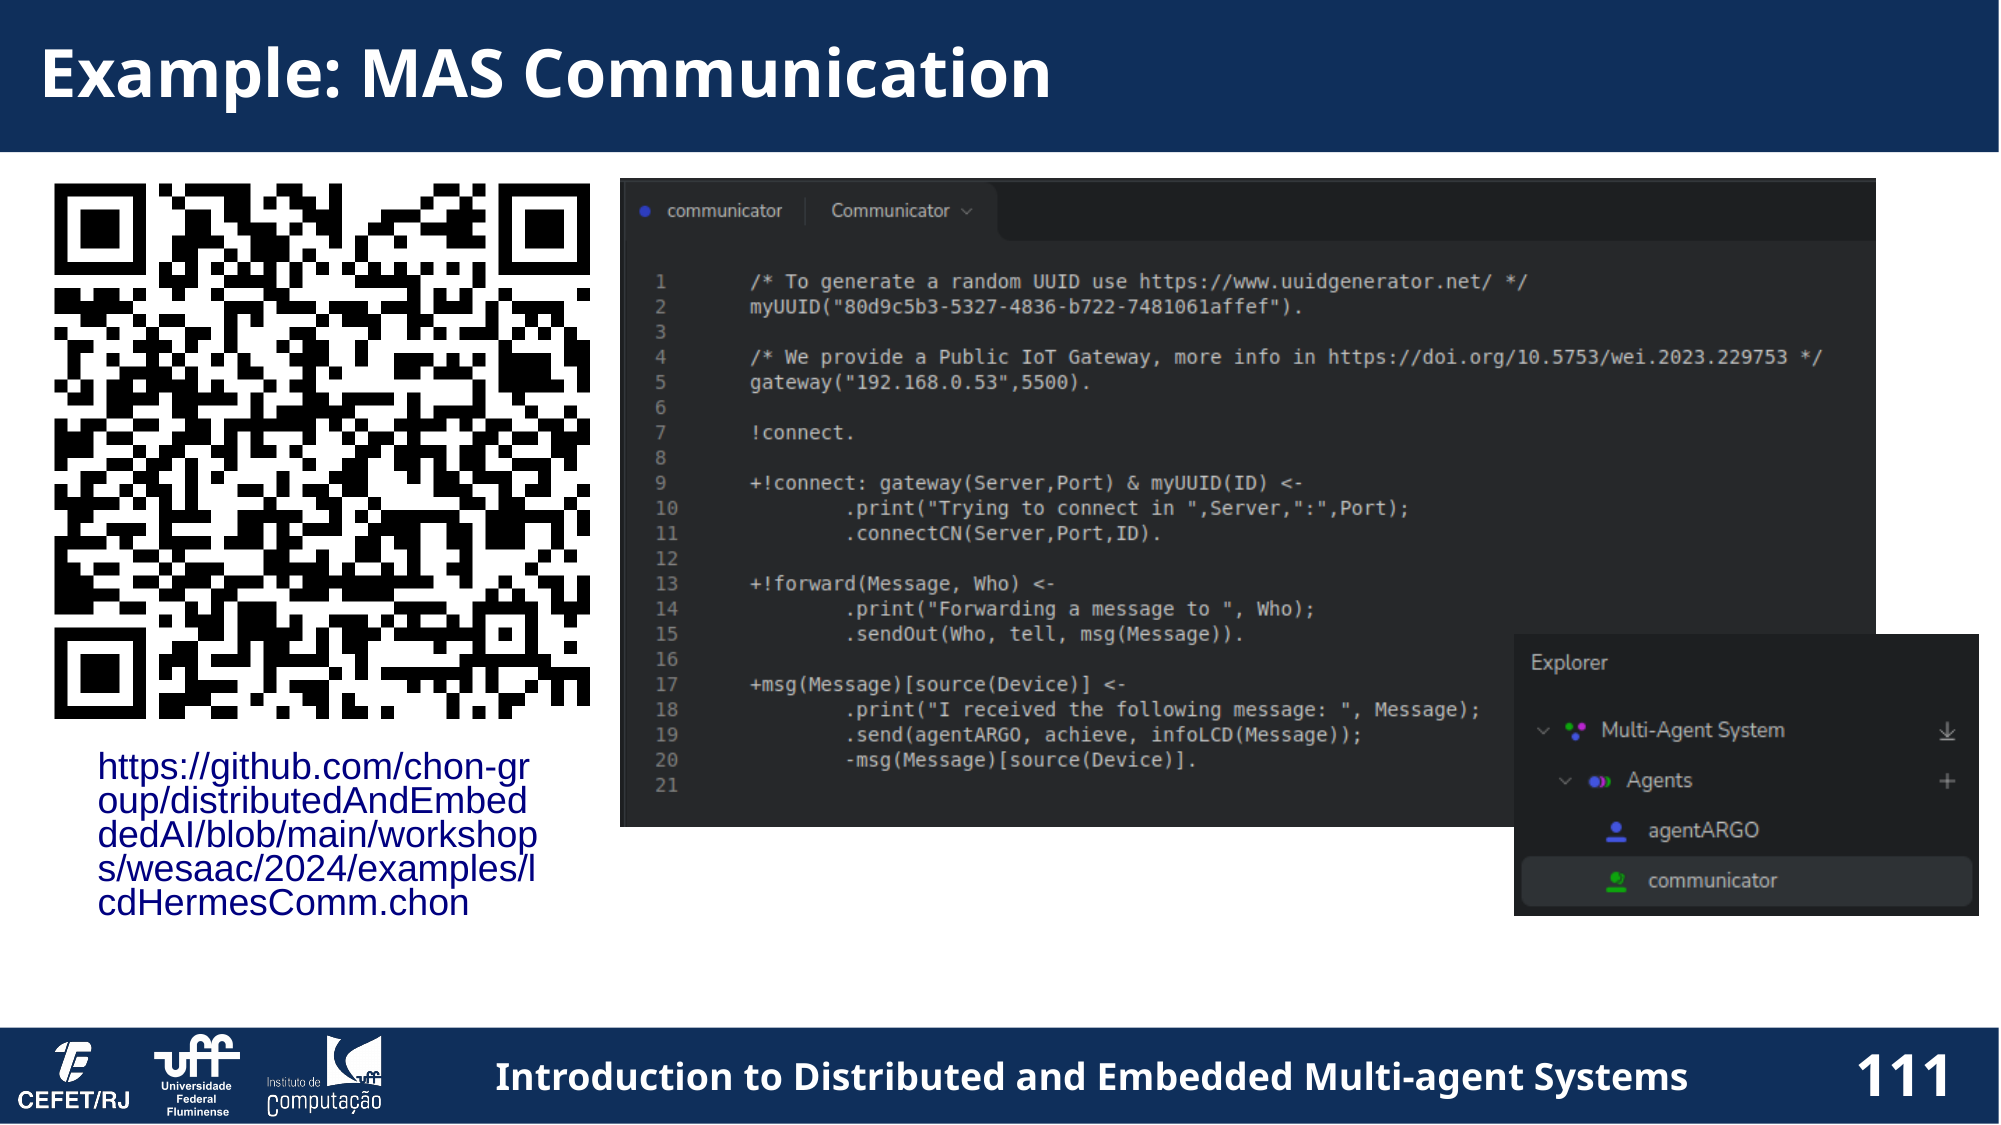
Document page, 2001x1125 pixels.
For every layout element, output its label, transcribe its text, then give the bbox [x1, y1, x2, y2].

picture [41, 170, 603, 732]
picture [153, 1033, 241, 1121]
text_box Example: MAS Communication [25, 23, 1999, 119]
picture [265, 1033, 383, 1117]
picture [18, 1021, 129, 1125]
picture [620, 178, 1979, 916]
text_box https://github.com/chon-group/distributedAndEmbeddedAI/blob/main/workshops/wesaac/2024/examples/lcdHermesComm.chon [82, 738, 556, 951]
